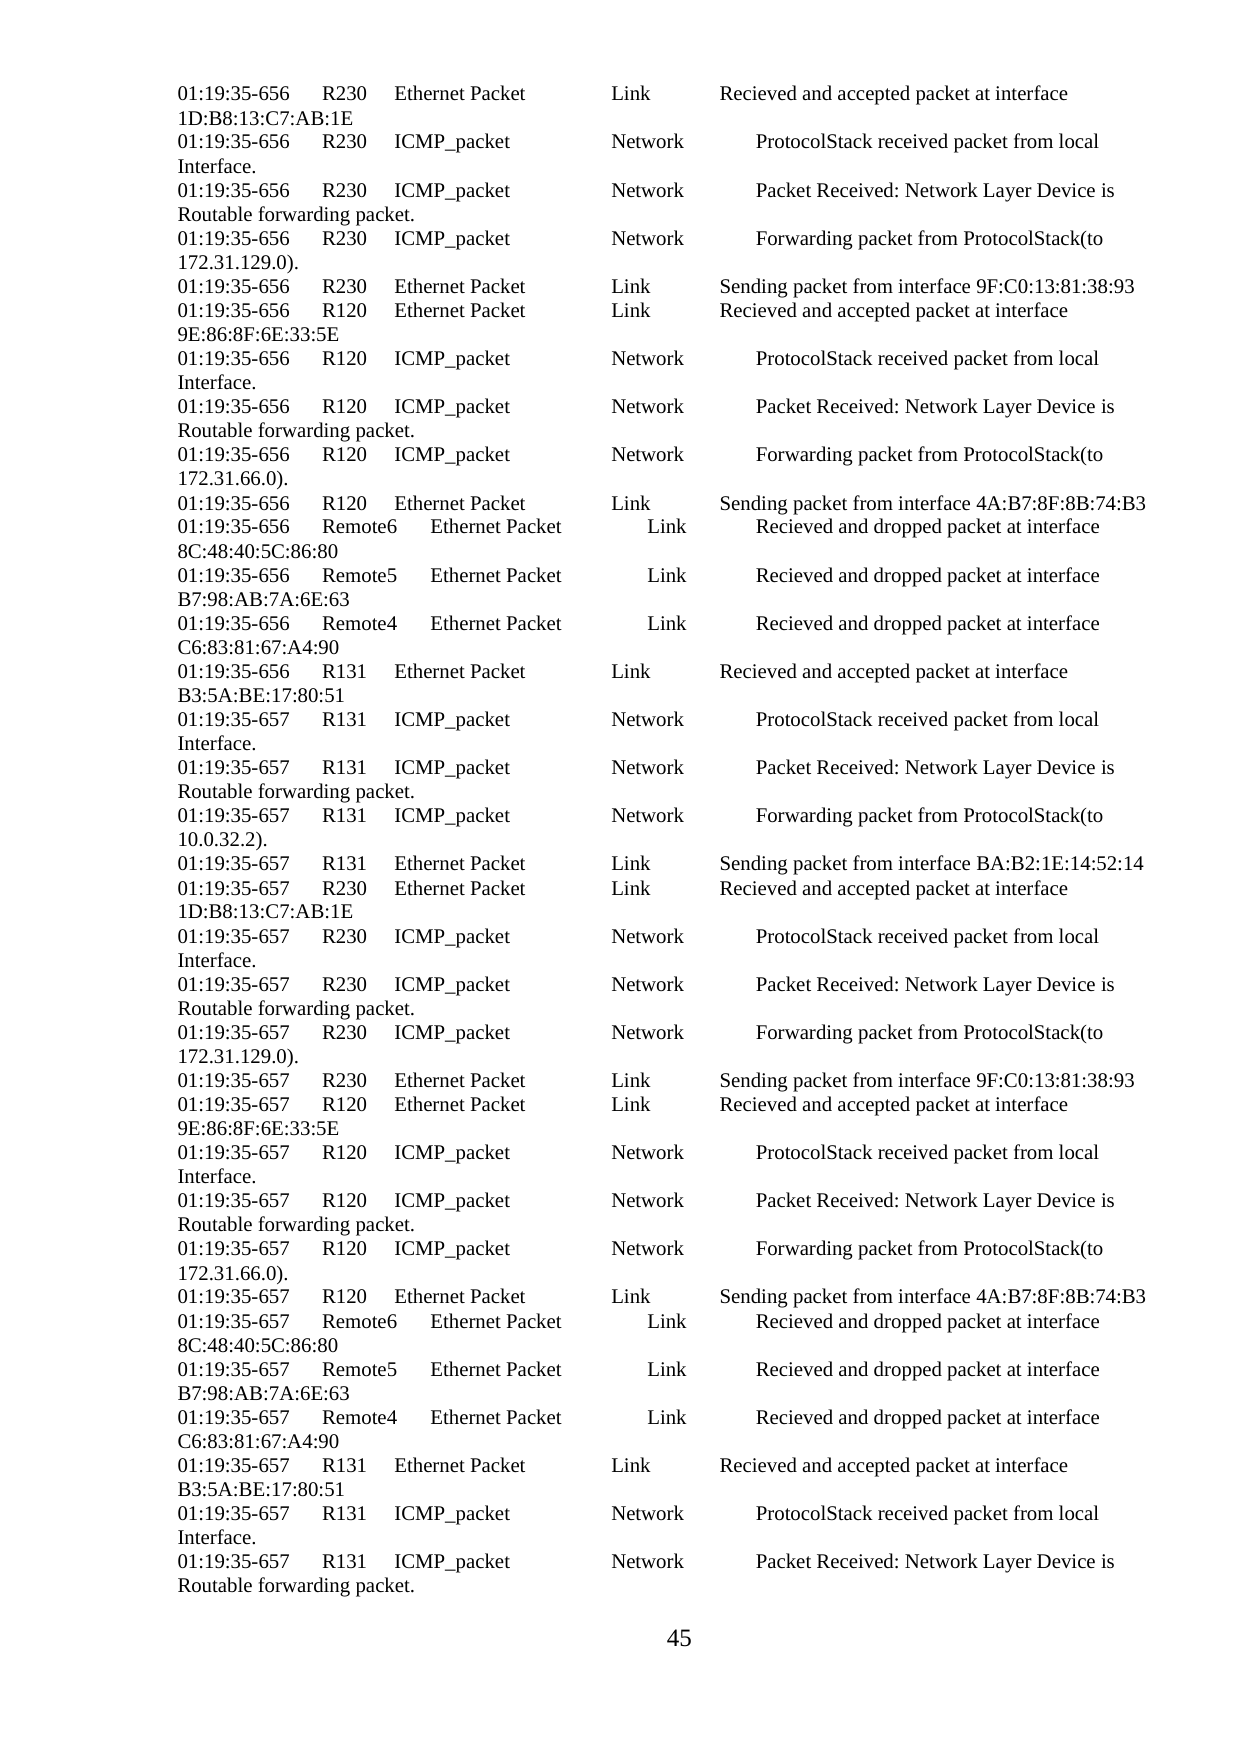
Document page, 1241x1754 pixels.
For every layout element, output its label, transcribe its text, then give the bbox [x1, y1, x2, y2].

text 01:19:35-657 R120 ICMP_packet Network ProtocolStack received packet from local Interface. [177, 1140, 1181, 1188]
text 01:19:35-656 R230 ICMP_packet Network Forwarding packet from ProtocolStack(to 172.31.129.0). [177, 226, 1181, 274]
text 01:19:35-657 Remote6 Ethernet Packet Link Recieved and dropped packet at interface 8C:48:40:5C:86:80 [177, 1308, 1181, 1357]
text 01:19:35-656 R120 Ethernet Packet Link Sending packet from interface 4A:B7:8F:8B:74:B3 [177, 490, 1181, 514]
text 01:19:35-657 R230 ICMP_packet Network Forwarding packet from ProtocolStack(to 172.31.129.0). [177, 1020, 1181, 1068]
text 01:19:35-657 R131 ICMP_packet Network ProtocolStack received packet from local Interface. [177, 1501, 1181, 1549]
text 01:19:35-657 R230 Ethernet Packet Link Sending packet from interface 9F:C0:13:81:38:93 [177, 1068, 1181, 1092]
text 01:19:35-656 R230 Ethernet Packet Link Recieved and accepted packet at interface 1D:B8:13:C7:AB:1E [177, 81, 1181, 129]
text 01:19:35-657 R131 ICMP_packet Network Forwarding packet from ProtocolStack(to 10.0.32.2). [177, 803, 1181, 851]
text 01:19:35-657 R131 ICMP_packet Network ProtocolStack received packet from local Interface. [177, 707, 1181, 755]
text 01:19:35-657 R131 ICMP_packet Network Packet Received: Network Layer Device is Routable forwarding packet. [177, 1549, 1181, 1597]
text 01:19:35-657 Remote4 Ethernet Packet Link Recieved and dropped packet at interface C6:83:81:67:A4:90 [177, 1405, 1181, 1453]
text 01:19:35-656 Remote5 Ethernet Packet Link Recieved and dropped packet at interface B7:98:AB:7A:6E:63 [177, 563, 1181, 611]
text 01:19:35-657 R131 Ethernet Packet Link Sending packet from interface BA:B2:1E:14:52:14 [177, 851, 1181, 875]
text 01:19:35-657 R131 ICMP_packet Network Packet Received: Network Layer Device is Routable forwarding packet. [177, 755, 1181, 803]
text 01:19:35-656 R230 Ethernet Packet Link Sending packet from interface 9F:C0:13:81:38:93 [177, 274, 1181, 298]
text 01:19:35-657 R120 ICMP_packet Network Packet Received: Network Layer Device is Routable forwarding packet. [177, 1188, 1181, 1236]
text 01:19:35-656 Remote6 Ethernet Packet Link Recieved and dropped packet at interface 8C:48:40:5C:86:80 [177, 514, 1181, 563]
text 01:19:35-656 R120 ICMP_packet Network ProtocolStack received packet from local Interface. [177, 346, 1181, 394]
text 01:19:35-657 R131 Ethernet Packet Link Recieved and accepted packet at interface B3:5A:BE:17:80:51 [177, 1453, 1181, 1501]
text 01:19:35-657 R120 Ethernet Packet Link Sending packet from interface 4A:B7:8F:8B:74:B3 [177, 1284, 1181, 1308]
text 01:19:35-656 R120 ICMP_packet Network Forwarding packet from ProtocolStack(to 172.31.66.0). [177, 442, 1181, 490]
text 01:19:35-657 R120 Ethernet Packet Link Recieved and accepted packet at interface 9E:86:8F:6E:33:5E [177, 1092, 1181, 1140]
text 01:19:35-656 R230 ICMP_packet Network ProtocolStack received packet from local Interface. [177, 129, 1181, 178]
text 01:19:35-656 R120 ICMP_packet Network Packet Received: Network Layer Device is Routable forwarding packet. [177, 394, 1181, 442]
text 01:19:35-657 R120 ICMP_packet Network Forwarding packet from ProtocolStack(to 172.31.66.0). [177, 1236, 1181, 1284]
text 01:19:35-657 R230 Ethernet Packet Link Recieved and accepted packet at interface 1D:B8:13:C7:AB:1E [177, 875, 1181, 923]
text 01:19:35-656 R120 Ethernet Packet Link Recieved and accepted packet at interface 9E:86:8F:6E:33:5E [177, 298, 1181, 346]
text 01:19:35-657 Remote5 Ethernet Packet Link Recieved and dropped packet at interface B7:98:AB:7A:6E:63 [177, 1357, 1181, 1405]
text 01:19:35-657 R230 ICMP_packet Network ProtocolStack received packet from local Interface. [177, 923, 1181, 972]
text 01:19:35-656 Remote4 Ethernet Packet Link Recieved and dropped packet at interface C6:83:81:67:A4:90 [177, 611, 1181, 659]
text 01:19:35-656 R230 ICMP_packet Network Packet Received: Network Layer Device is Routable forwarding packet. [177, 178, 1181, 226]
text 01:19:35-657 R230 ICMP_packet Network Packet Received: Network Layer Device is Routable forwarding packet. [177, 972, 1181, 1020]
text 01:19:35-656 R131 Ethernet Packet Link Recieved and accepted packet at interface B3:5A:BE:17:80:51 [177, 659, 1181, 707]
